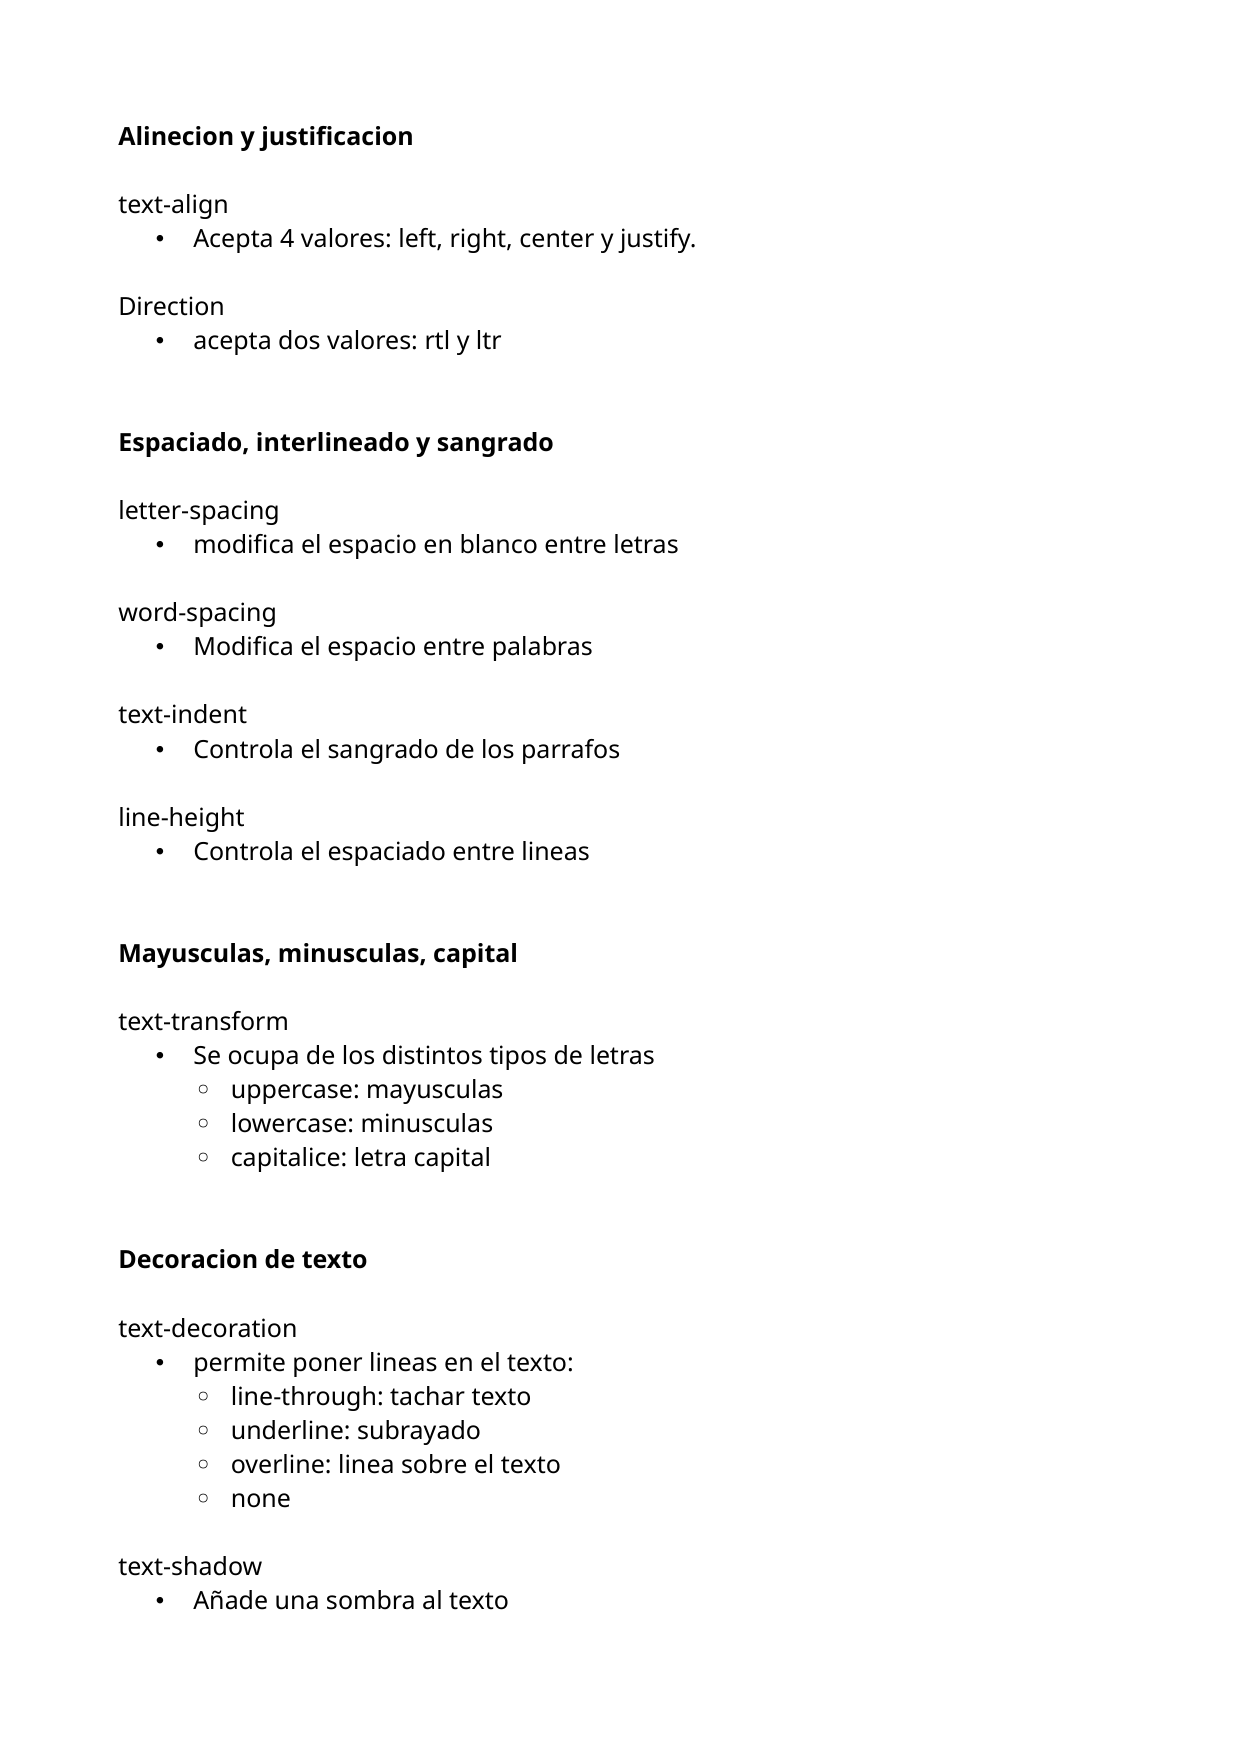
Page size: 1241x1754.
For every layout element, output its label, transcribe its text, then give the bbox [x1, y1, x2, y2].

text Alinecion y justificacion [118, 118, 1122, 152]
list uppercase: mayusculas [193, 1072, 1122, 1106]
list Modifica el espacio entre palabras [156, 629, 1122, 663]
text Direction [118, 288, 1122, 322]
text text-shadow [118, 1549, 1122, 1583]
text text-align [118, 186, 1122, 220]
list underline: subrayado [193, 1412, 1122, 1447]
text line-height [118, 799, 1122, 833]
text word-spacing [118, 595, 1122, 629]
list line-through: tachar texto [193, 1378, 1122, 1412]
list acepta dos valores: rtl y ltr [156, 322, 1122, 357]
list Se ocupa de los distintos tipos de letras [156, 1038, 1122, 1072]
list none [193, 1481, 1122, 1515]
text Mayusculas, minusculas, capital [118, 936, 1122, 970]
text Decoracion de texto [118, 1242, 1122, 1276]
list overline: linea sobre el texto [193, 1447, 1122, 1481]
list capitalice: letra capital [193, 1140, 1122, 1174]
list Controla el sangrado de los parrafos [156, 731, 1122, 765]
list permite poner lineas en el texto: [156, 1344, 1122, 1378]
text text-decoration [118, 1310, 1122, 1344]
text text-indent [118, 697, 1122, 731]
list Añade una sombra al texto [156, 1583, 1122, 1617]
text text-transform [118, 1004, 1122, 1038]
list lowercase: minusculas [193, 1106, 1122, 1140]
text letter-spacing [118, 493, 1122, 527]
list Controla el espaciado entre lineas [156, 833, 1122, 867]
list modifica el espacio en blanco entre letras [156, 527, 1122, 561]
list Acepta 4 valores: left, right, center y justify. [156, 220, 1122, 254]
text Espaciado, interlineado y sangrado [118, 425, 1122, 459]
